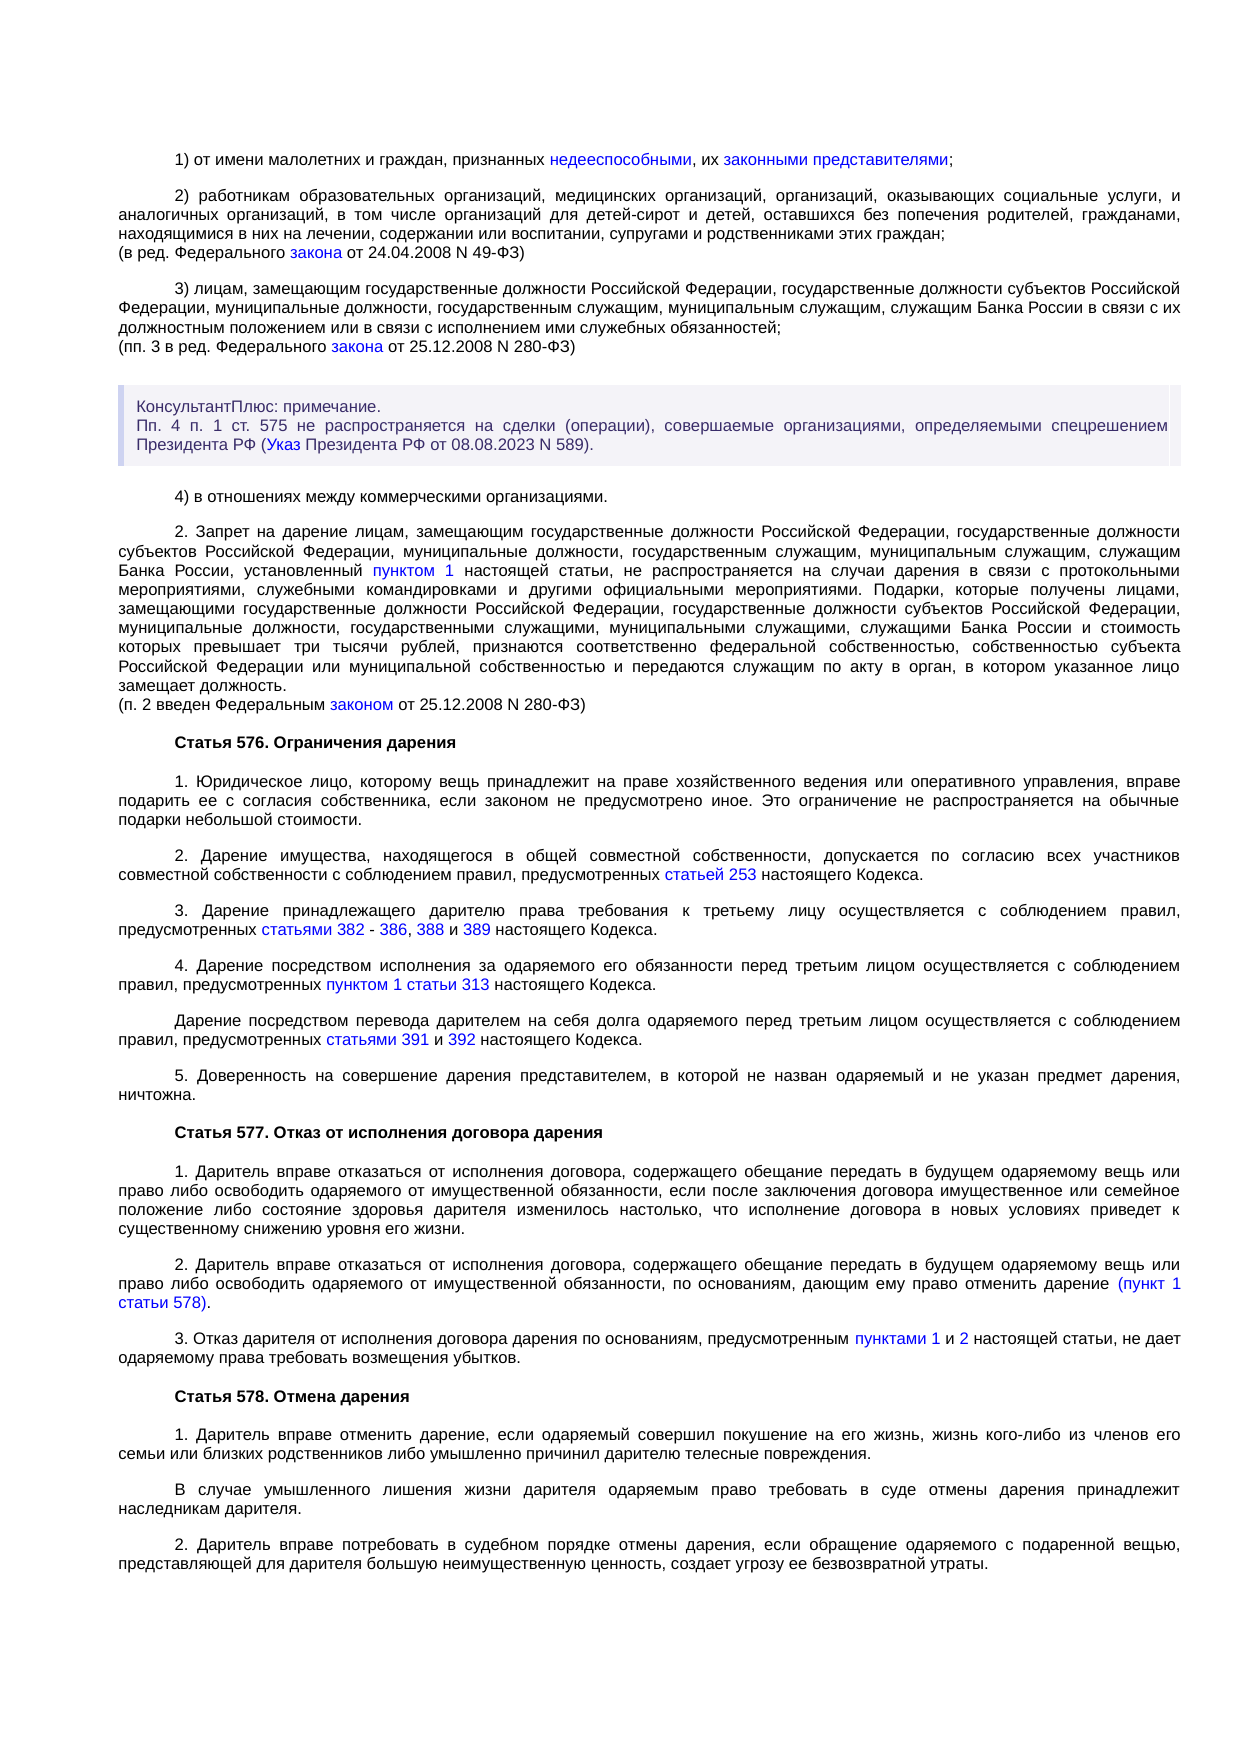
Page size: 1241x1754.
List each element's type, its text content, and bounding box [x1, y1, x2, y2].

text 3) лицам, замещающим государственные должности Российской Федерации, государственные должности субъектов Российской Федерации, муниципальные должности, государственным служащим, муниципальным служащим, служащим Банка России в связи с их должностным положением или в связи с исполнением ими служебных обязанностей; [118, 279, 1181, 337]
text 1) от имени малолетних и граждан, признанных недееспособными, их законными представителями; [118, 150, 1181, 169]
text Дарение посредством перевода дарителем на себя долга одаряемого перед третьим лицом осуществляется с соблюдением правил, предусмотренных статьями 391 и 392 настоящего Кодекса. [118, 1011, 1181, 1049]
subtitle Статья 577. Отказ от исполнения договора дарения [118, 1123, 1181, 1142]
text 4. Дарение посредством исполнения за одаряемого его обязанности перед третьим лицом осуществляется с соблюдением правил, предусмотренных пунктом 1 статьи 313 настоящего Кодекса. [118, 956, 1181, 994]
table_header КонсультантПлюс: примечание. Пп. 4 п. 1 ст. 575 не распространяется на сделки (операции), совершаемые организациями, определяемыми спецрешением Президента РФ (Указ Президента РФ от 08.08.2023 N 589). [136, 385, 1169, 466]
text В случае умышленного лишения жизни дарителя одаряемым право требовать в суде отмены дарения принадлежит наследникам дарителя. [118, 1480, 1181, 1518]
text 5. Доверенность на совершение дарения представителем, в которой не назван одаряемый и не указан предмет дарения, ничтожна. [118, 1066, 1181, 1104]
text 3. Дарение принадлежащего дарителю права требования к третьему лицу осуществляется с соблюдением правил, предусмотренных статьями 382 - 386, 388 и 389 настоящего Кодекса. [118, 901, 1181, 939]
text 1. Юридическое лицо, которому вещь принадлежит на праве хозяйственного ведения или оперативного управления, вправе подарить ее с согласия собственника, если законом не предусмотрено иное. Это ограничение не распространяется на обычные подарки небольшой стоимости. [118, 771, 1181, 829]
text 2. Дарение имущества, находящегося в общей совместной собственности, допускается по согласию всех участников совместной собственности с соблюдением правил, предусмотренных статьей 253 настоящего Кодекса. [118, 846, 1181, 884]
text 2. Запрет на дарение лицам, замещающим государственные должности Российской Федерации, государственные должности субъектов Российской Федерации, муниципальные должности, государственным служащим, муниципальным служащим, служащим Банка России, установленный пунктом 1 настоящей статьи, не распространяется на случаи дарения в связи с протокольными мероприятиями, служебными командировками и другими официальными мероприятиями. Подарки, которые получены лицами, замещающими государственные должности Российской Федерации, государственные должности субъектов Российской Федерации, муниципальные должности, государственными служащими, муниципальными служащими, служащими Банка России и стоимость которых превышает три тысячи рублей, признаются соответственно федеральной собственностью, собственностью субъекта Российской Федерации или муниципальной собственностью и передаются служащим по акту в орган, в котором указанное лицо замещает должность. [118, 522, 1181, 695]
text 3. Отказ дарителя от исполнения договора дарения по основаниям, предусмотренным пунктами 1 и 2 настоящей статьи, не дает одаряемому права требовать возмещения убытков. [118, 1329, 1181, 1367]
text 2) работникам образовательных организаций, медицинских организаций, организаций, оказывающих социальные услуги, и аналогичных организаций, в том числе организаций для детей-сирот и детей, оставшихся без попечения родителей, гражданами, находящимися в них на лечении, содержании или воспитании, супругами и родственниками этих граждан; [118, 186, 1181, 243]
text 2. Даритель вправе отказаться от исполнения договора, содержащего обещание передать в будущем одаряемому вещь или право либо освободить одаряемого от имущественной обязанности, по основаниям, дающим ему право отменить дарение (пункт 1 статьи 578). [118, 1255, 1181, 1312]
text (пп. 3 в ред. Федерального закона от 25.12.2008 N 280-ФЗ) [118, 337, 1181, 356]
table_header [118, 385, 124, 466]
text (в ред. Федерального закона от 24.04.2008 N 49-ФЗ) [118, 243, 1181, 262]
text 4) в отношениях между коммерческими организациями. [118, 486, 1181, 506]
table_header [1170, 385, 1181, 466]
table_header [124, 385, 136, 466]
subtitle Статья 576. Ограничения дарения [118, 733, 1181, 752]
text (п. 2 введен Федеральным законом от 25.12.2008 N 280-ФЗ) [118, 695, 1181, 714]
subtitle Статья 578. Отмена дарения [118, 1386, 1181, 1406]
text 1. Даритель вправе отменить дарение, если одаряемый совершил покушение на его жизнь, жизнь кого-либо из членов его семьи или близких родственников либо умышленно причинил дарителю телесные повреждения. [118, 1425, 1181, 1463]
text 1. Даритель вправе отказаться от исполнения договора, содержащего обещание передать в будущем одаряемому вещь или право либо освободить одаряемого от имущественной обязанности, если после заключения договора имущественное или семейное положение либо состояние здоровья дарителя изменилось настолько, что исполнение договора в новых условиях приведет к существенному снижению уровня его жизни. [118, 1161, 1181, 1238]
text 2. Даритель вправе потребовать в судебном порядке отмены дарения, если обращение одаряемого с подаренной вещью, представляющей для дарителя большую неимущественную ценность, создает угрозу ее безвозвратной утраты. [118, 1535, 1181, 1573]
